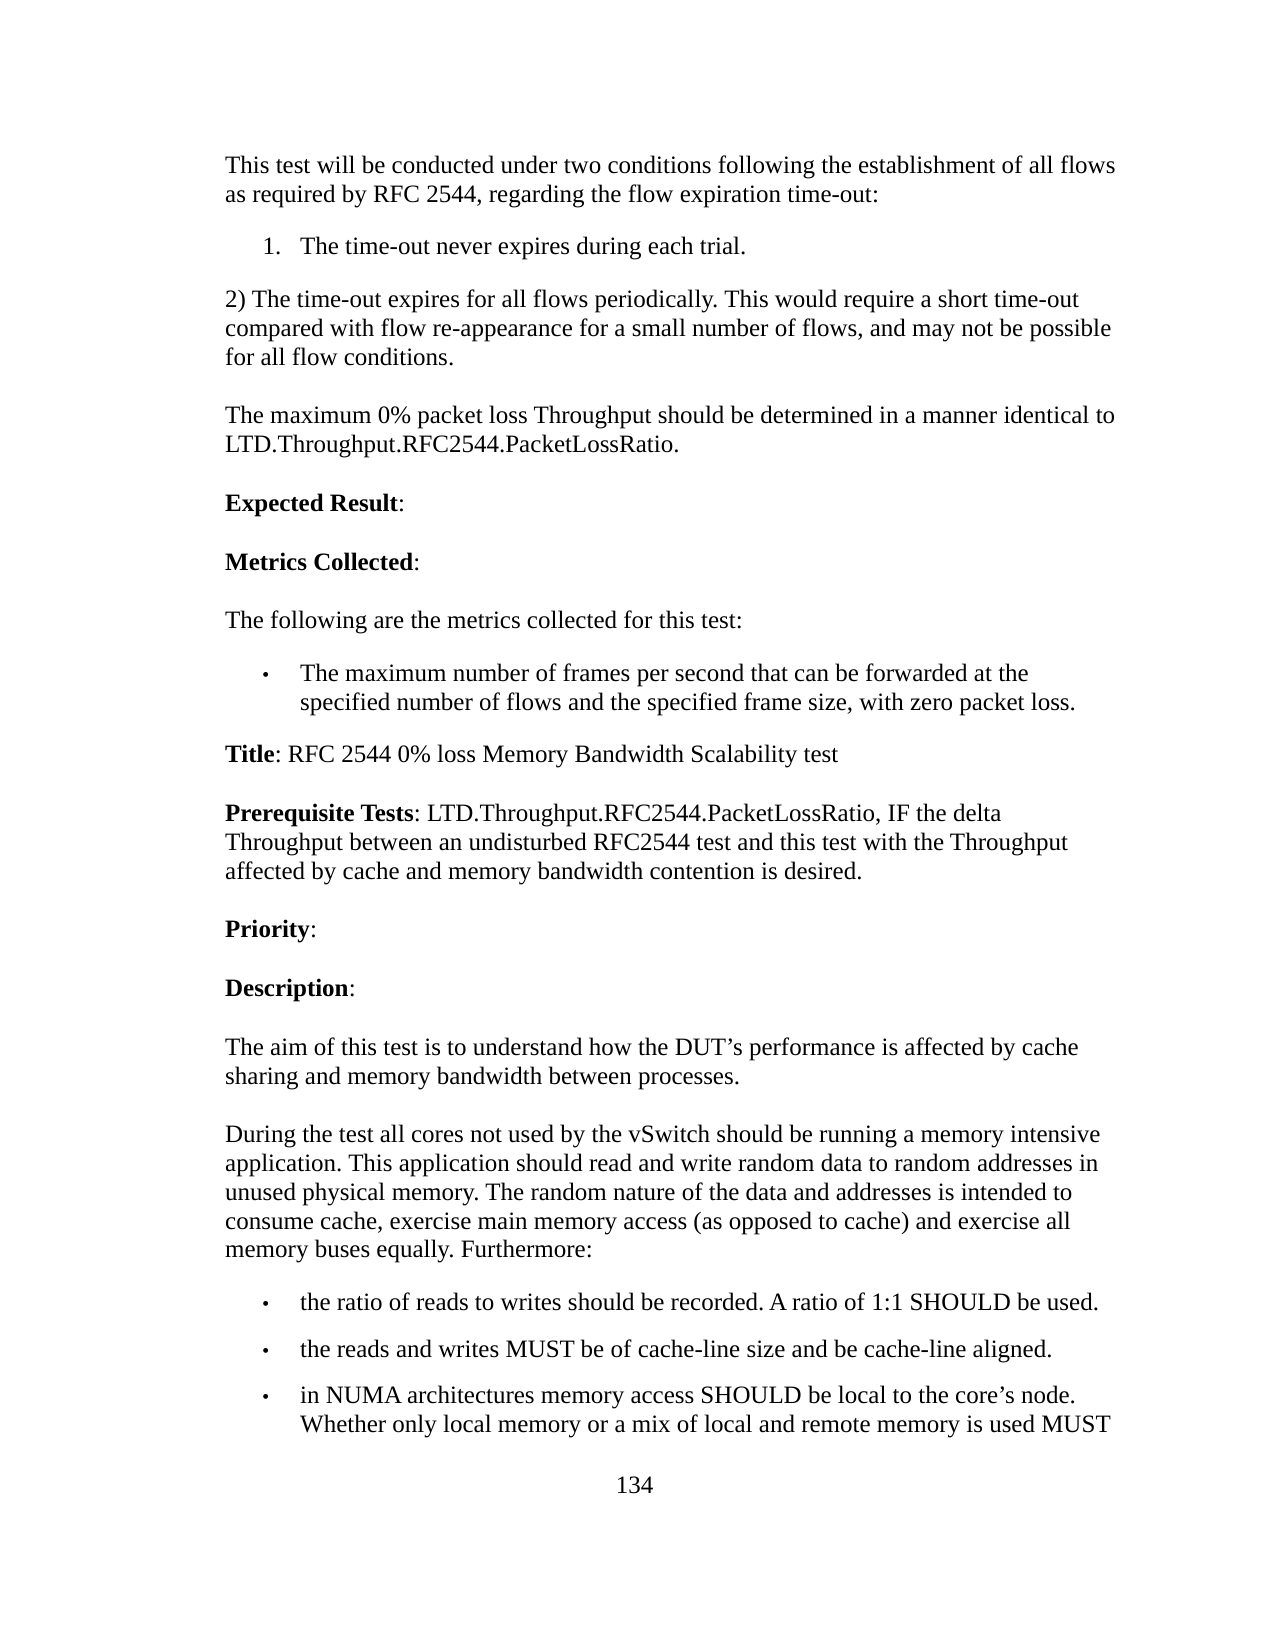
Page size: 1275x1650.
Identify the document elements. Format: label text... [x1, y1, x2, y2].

text This test will be conducted under two conditions following the establishment of all flows as required by RFC 2544, regarding the flow expiration time-out: [225, 150, 1125, 207]
text Priority: [225, 914, 1125, 943]
text Description: [225, 973, 1125, 1002]
text Metrics Collected: [225, 547, 1125, 575]
text 2) The time-out expires for all flows periodically. This would require a short time-out compared with flow re-appearance for a small number of flows, and may not be possible for all flow conditions. [225, 284, 1125, 370]
list the ratio of reads to writes should be recorded. A ratio of 1:1 SHOULD be used. [262, 1287, 1125, 1316]
list in NUMA architectures memory access SHOULD be local to the core’s node. Whether only local memory or a mix of local and remote memory is used MUST [262, 1381, 1125, 1438]
text The following are the metrics collected for this test: [225, 605, 1125, 634]
list the reads and writes MUST be of cache-line size and be cache-line aligned. [262, 1334, 1125, 1363]
list The maximum number of frames per second that can be forwarded at the specified number of flows and the specified frame size, with zero packet loss. [262, 658, 1125, 716]
list The time-out never expires during each trial. [262, 231, 1125, 260]
text Prerequisite Tests: LTD.Throughput.RFC2544.PacketLossRatio, IF the delta Throughput between an undisturbed RFC2544 test and this test with the Throughput affected by cache and memory bandwidth contention is desired. [225, 798, 1125, 884]
text The maximum 0% packet loss Throughput should be determined in a manner identical to LTD.Throughput.RFC2544.PacketLossRatio. [225, 400, 1125, 458]
text During the test all cores not used by the vSwitch should be running a memory intensive application. This application should read and write random data to random addresses in unused physical memory. The random nature of the data and addresses is intended to consume cache, exercise main memory access (as opposed to cache) and exercise all memory buses equally. Furthermore: [225, 1119, 1125, 1263]
text Expected Result: [225, 488, 1125, 517]
text Title: RFC 2544 0% loss Memory Bandwidth Scalability test [225, 739, 1125, 768]
text The aim of this test is to understand how the DUT’s performance is affected by cache sharing and memory bandwidth between processes. [225, 1032, 1125, 1089]
